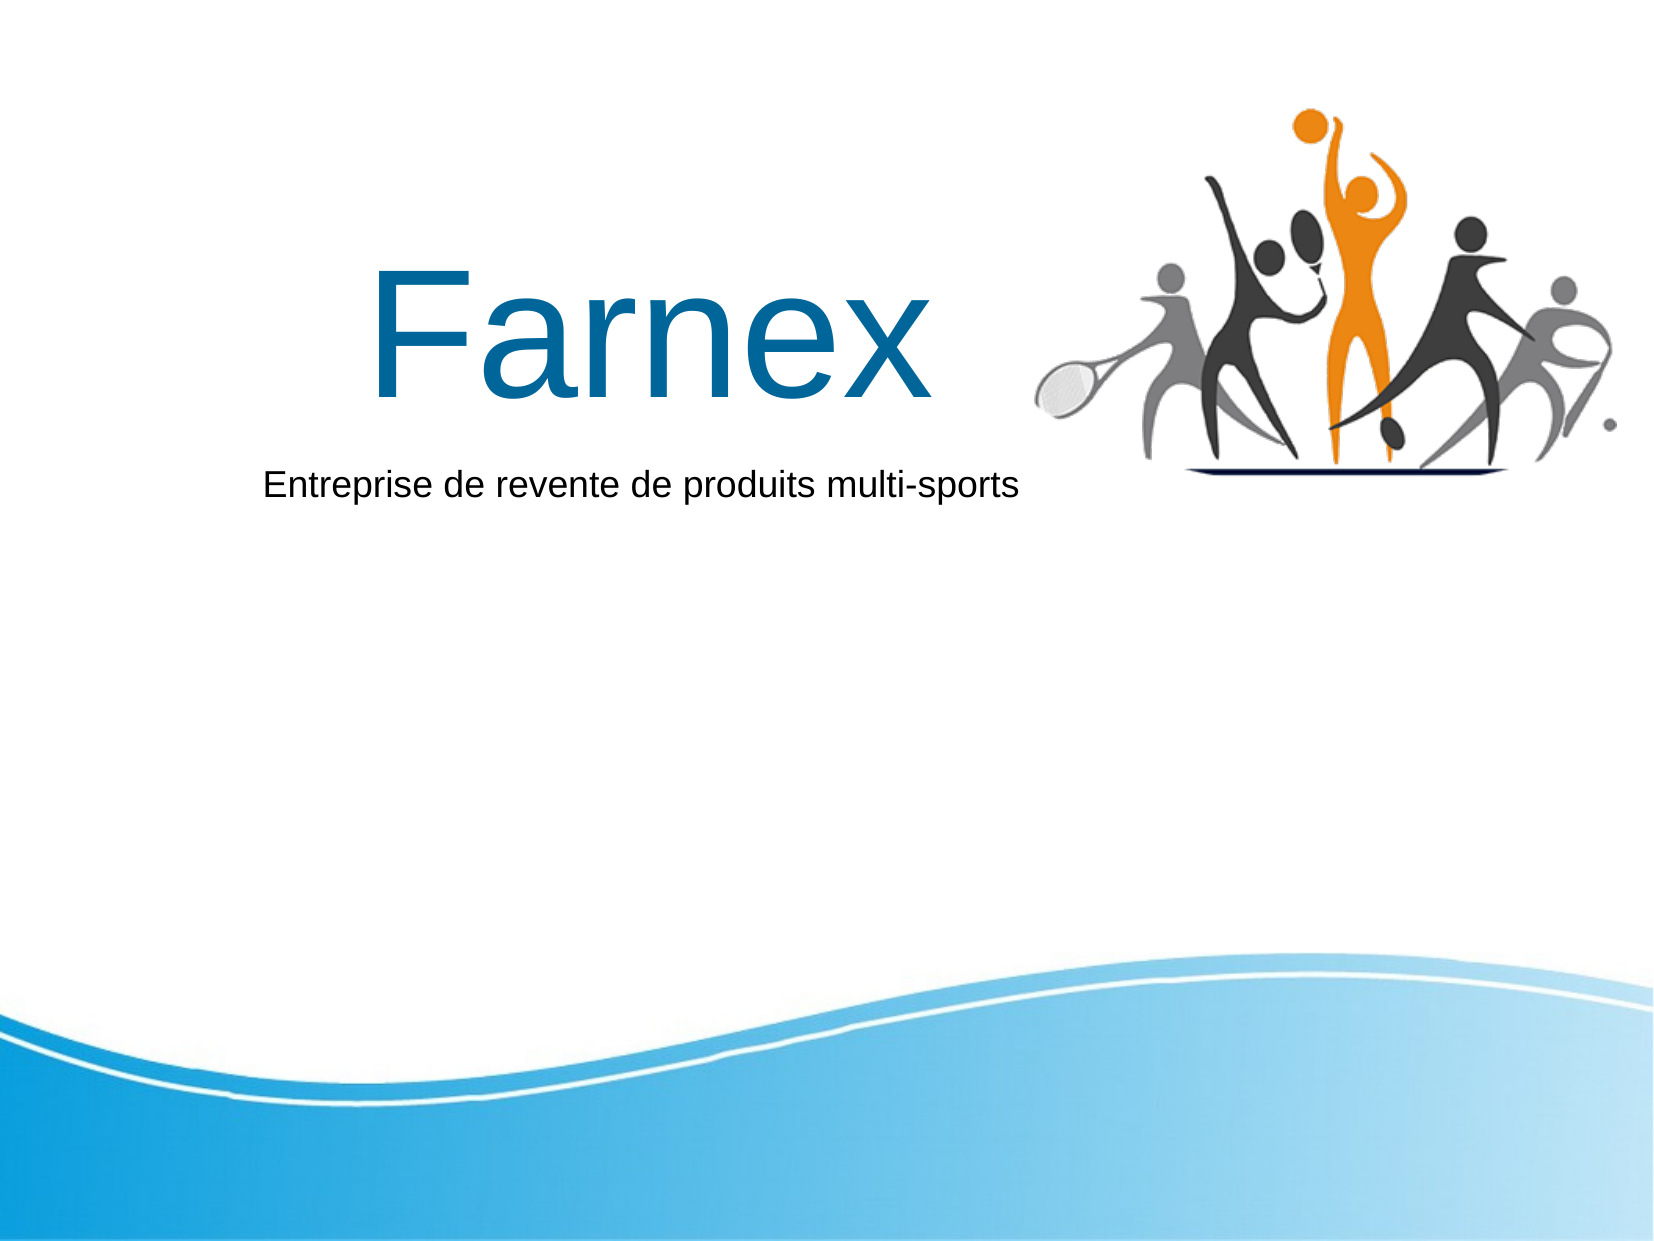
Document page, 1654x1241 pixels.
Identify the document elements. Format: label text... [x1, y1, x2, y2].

title Farnex [0, 229, 1033, 438]
picture [85, 1053, 95, 1059]
picture [1033, 106, 1617, 477]
picture [0, 952, 1654, 1241]
text_box Entreprise de revente de produits multi-sports [248, 456, 1170, 556]
